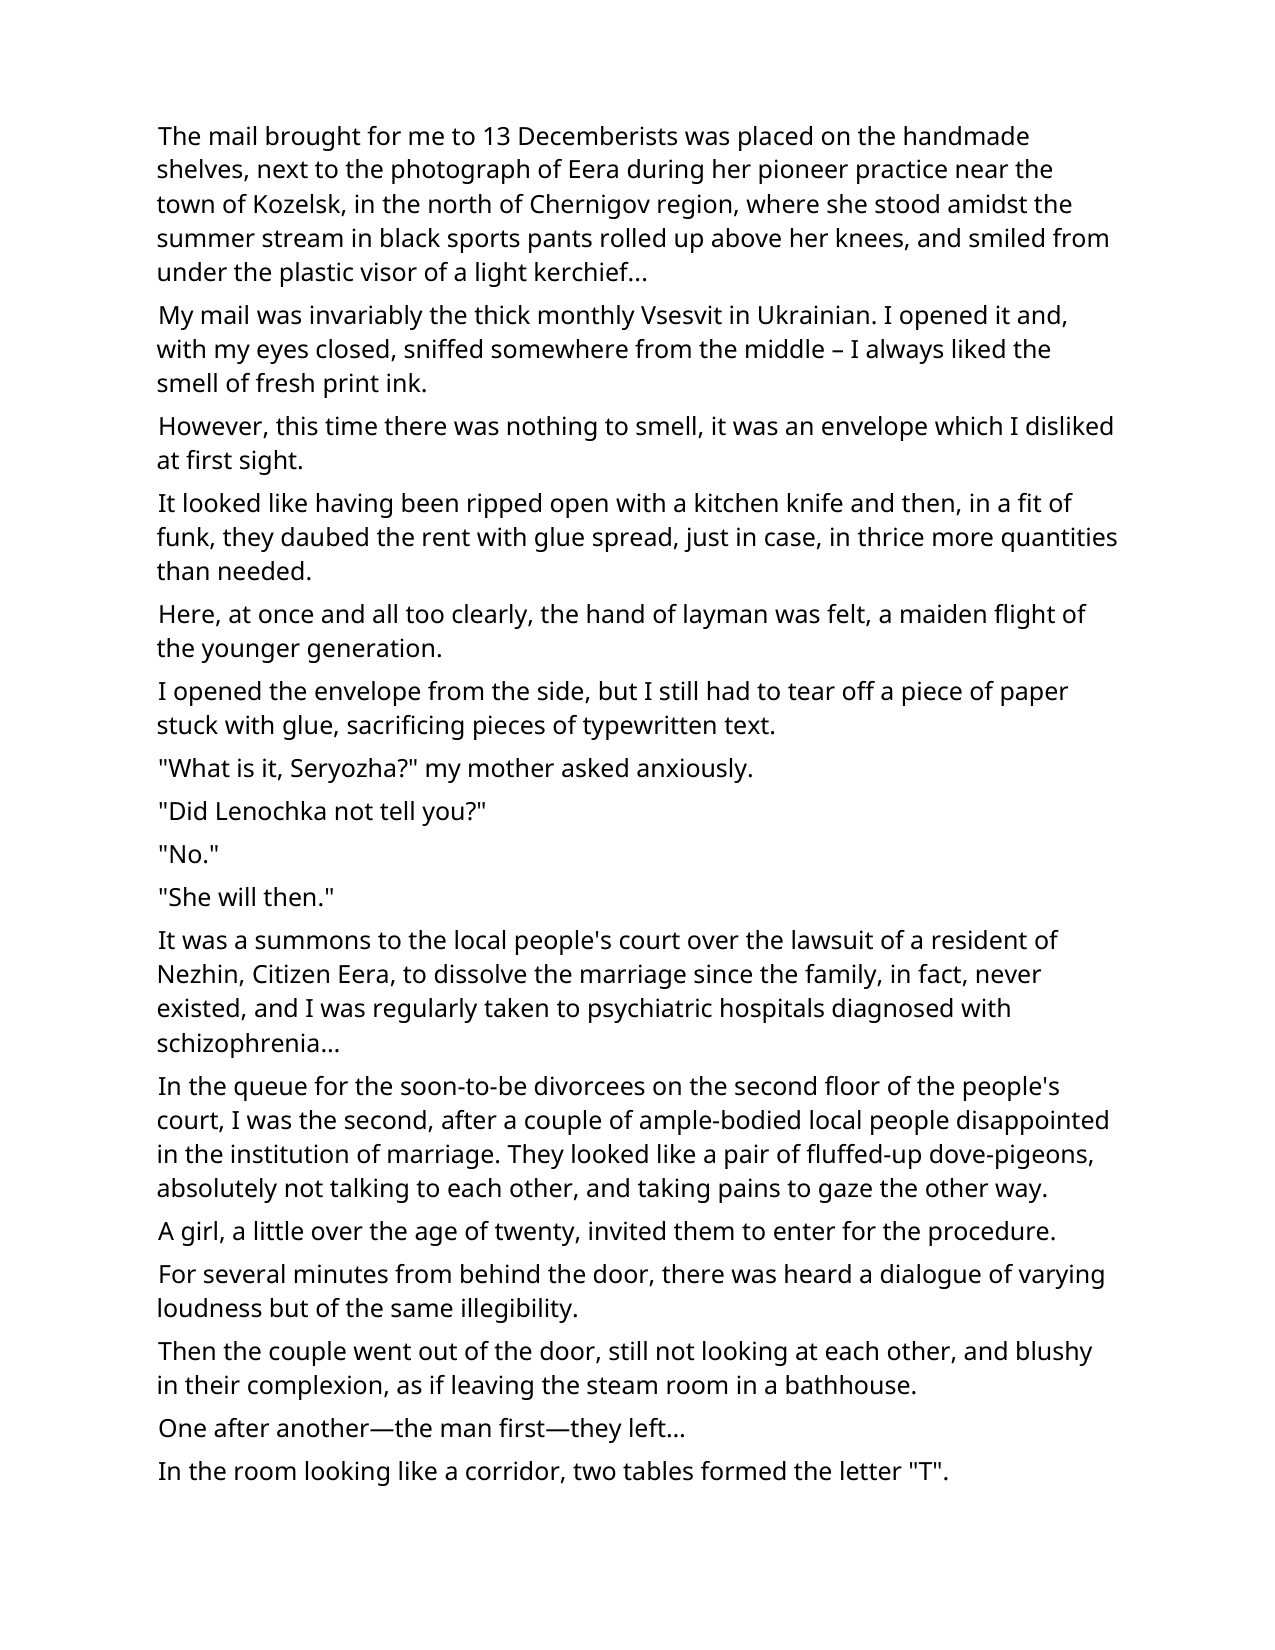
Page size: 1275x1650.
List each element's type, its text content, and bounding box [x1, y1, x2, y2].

text A girl, a little over the age of twenty, invited them to enter for the procedure. [156, 1213, 1118, 1247]
text Here, at once and all too clearly, the hand of layman was felt, a maiden flight of the younger generation. [156, 597, 1118, 665]
text For several minutes from behind the door, there was heard a dialogue of varying loudness but of the same illegibility. [156, 1256, 1118, 1324]
text "No." [156, 837, 1118, 871]
text One after another—the man first—they left… [156, 1411, 1118, 1445]
text "What is it, Seryozha?" my mother asked anxiously. [156, 751, 1118, 785]
text My mail was invariably the thick monthly Vsesvit in Ukrainian. I opened it and, with my eyes closed, sniffed somewhere from the middle – I always liked the smell of fresh print ink. [156, 297, 1118, 399]
text However, this time there was nothing to smell, it was an envelope which I disliked at first sight. [156, 408, 1118, 477]
text It was a summons to the local people's court over the lawsuit of a resident of Nezhin, Citizen Eera, to dissolve the marriage since the family, in fact, never existed, and I was regularly taken to psychiatric hospitals diagnosed with schizophrenia… [156, 923, 1118, 1059]
text Then the couple went out of the door, still not looking at each other, and blushy in their complexion, as if leaving the steam room in a bathhouse. [156, 1333, 1118, 1402]
text "She will then." [156, 880, 1118, 914]
text It looked like having been ripped open with a kitchen knife and then, in a fit of funk, they daubed the rent with glue spread, just in case, in thrice more quantities than needed. [156, 486, 1118, 588]
text "Did Lenochka not tell you?" [156, 794, 1118, 828]
text In the queue for the soon-to-be divorcees on the second floor of the people's court, I was the second, after a couple of ample-bodied local people disappointed in the institution of marriage. They looked like a pair of fluffed-up dove-pigeons, absolutely not talking to each other, and taking pains to gaze the other way. [156, 1068, 1118, 1204]
text In the room looking like a corridor, two tables formed the letter "T". [156, 1454, 1118, 1488]
text I opened the envelope from the side, but I still had to tear off a piece of paper stuck with glue, sacrificing pieces of typewritten text. [156, 674, 1118, 742]
text The mail brought for me to 13 Decemberists was placed on the handmade shelves, next to the photograph of Eera during her pioneer practice near the town of Kozelsk, in the north of Chernigov region, where she stood amidst the summer stream in black sports pants rolled up above her knees, and smiled from under the plastic visor of a light kerchief... [156, 118, 1118, 288]
